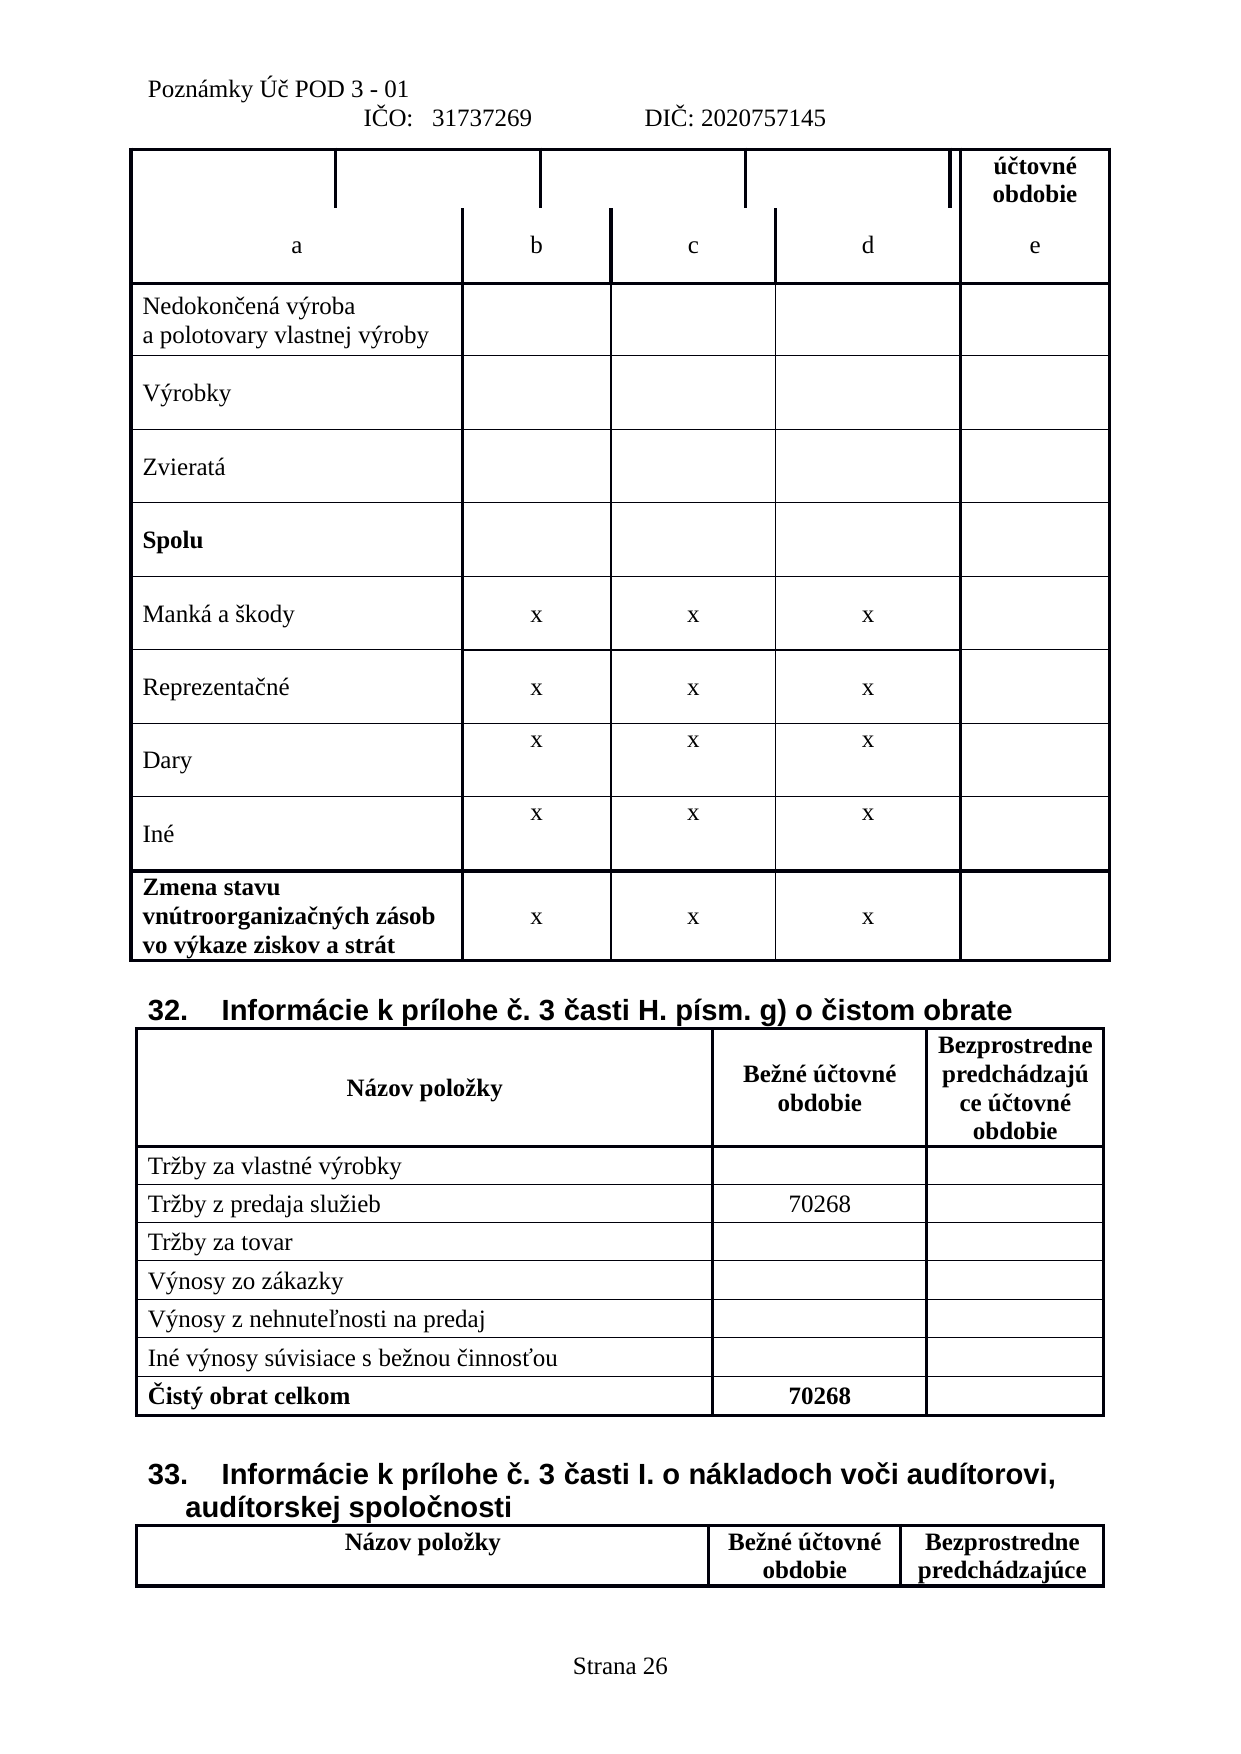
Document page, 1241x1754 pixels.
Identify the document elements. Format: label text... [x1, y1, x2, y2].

table_cell [962, 797, 1108, 869]
table_cell [962, 356, 1108, 429]
table_cell [928, 1377, 1102, 1414]
table_cell x [776, 577, 959, 649]
table_cell [542, 151, 744, 208]
table_cell x [464, 873, 610, 959]
table_cell b [464, 208, 609, 282]
table_cell Tržby z predaja služieb [138, 1185, 711, 1222]
table_cell x [464, 724, 610, 796]
table_cell Dary [133, 724, 461, 796]
table_cell Nedokončená výroba a polotovary vlastnej výroby [133, 285, 461, 355]
table_header [133, 151, 334, 208]
table_cell x [464, 797, 610, 869]
table_cell Tržby za vlastné výrobky [138, 1148, 711, 1183]
table_cell x [776, 797, 959, 869]
table_cell [928, 1300, 1102, 1337]
table_cell x [464, 651, 610, 722]
table_cell Iné [133, 797, 461, 869]
table_cell [928, 1148, 1102, 1183]
table_cell [714, 1261, 925, 1299]
table_cell [612, 503, 775, 576]
table_cell Spolu [133, 503, 461, 576]
table_cell [714, 1148, 925, 1183]
table_cell a [133, 208, 461, 282]
table_cell [928, 1338, 1102, 1376]
table_cell [962, 503, 1108, 576]
table_cell [962, 577, 1108, 649]
table_cell [464, 430, 610, 502]
table_header Názov položky [138, 1527, 707, 1584]
table_cell [928, 1261, 1102, 1299]
table_cell x [612, 651, 775, 722]
table_cell [464, 285, 610, 355]
table_cell Čistý obrat celkom [138, 1377, 711, 1414]
table_cell [714, 1300, 925, 1337]
table_cell [962, 285, 1108, 355]
table_cell [337, 151, 539, 208]
table_cell [464, 503, 610, 576]
table_cell Výrobky [133, 356, 461, 429]
table_cell x [464, 577, 610, 649]
table_header Bezprostredne predchádzajúce [902, 1527, 1102, 1584]
table_cell [714, 1223, 925, 1260]
table_cell Zmena stavu vnútroorganizačných zásob vo výkaze ziskov a strát [133, 873, 461, 959]
table_header Bezprostredne predchádzajúce účtovné obdobie [928, 1030, 1102, 1145]
table_cell [612, 430, 775, 502]
table_cell c [613, 208, 774, 282]
table_cell e [962, 208, 1108, 282]
table_cell [776, 285, 959, 355]
table_cell [747, 151, 948, 208]
table_cell x [776, 651, 959, 722]
table_cell [962, 724, 1108, 796]
table_cell účtovné obdobie [962, 151, 1108, 208]
table_cell x [776, 724, 959, 796]
table_cell x [612, 724, 775, 796]
table_cell Iné výnosy súvisiace s bežnou činnosťou [138, 1338, 711, 1376]
table_cell [776, 356, 959, 429]
table_cell [612, 285, 775, 355]
table_header Názov položky [138, 1030, 711, 1145]
table_cell Výnosy z nehnuteľnosti na predaj [138, 1300, 711, 1337]
table_cell [464, 356, 610, 429]
table_cell [612, 356, 775, 429]
table_cell 70268 [714, 1377, 925, 1414]
table_cell x [612, 873, 775, 959]
table_cell Reprezentačné [133, 650, 461, 722]
table_cell [714, 1338, 925, 1376]
table_cell x [612, 797, 775, 869]
table_cell d [777, 208, 959, 282]
table_cell Tržby za tovar [138, 1223, 711, 1260]
title Informácie k prílohe č. 3 časti H. písm. g) o čistom obrate [148, 993, 1092, 1027]
table_cell Manká a škody [133, 577, 461, 649]
table_cell x [776, 873, 959, 959]
table_header Bežné účtovné obdobie [714, 1030, 925, 1145]
table_header Bežné účtovné obdobie [710, 1527, 899, 1584]
table_cell Výnosy zo zákazky [138, 1261, 711, 1299]
table_cell x [612, 577, 775, 649]
table_cell [776, 430, 959, 502]
table_cell [776, 503, 959, 576]
table_cell [928, 1185, 1102, 1222]
table_cell [928, 1223, 1102, 1260]
table_cell [962, 650, 1108, 722]
table_cell [962, 873, 1108, 959]
table_cell [962, 430, 1108, 502]
table_cell Zvieratá [133, 430, 461, 502]
table_cell 70268 [714, 1185, 925, 1222]
title Informácie k prílohe č. 3 časti I. o nákladoch voči audítorovi, audítorskej spoločnosti [148, 1457, 1092, 1524]
